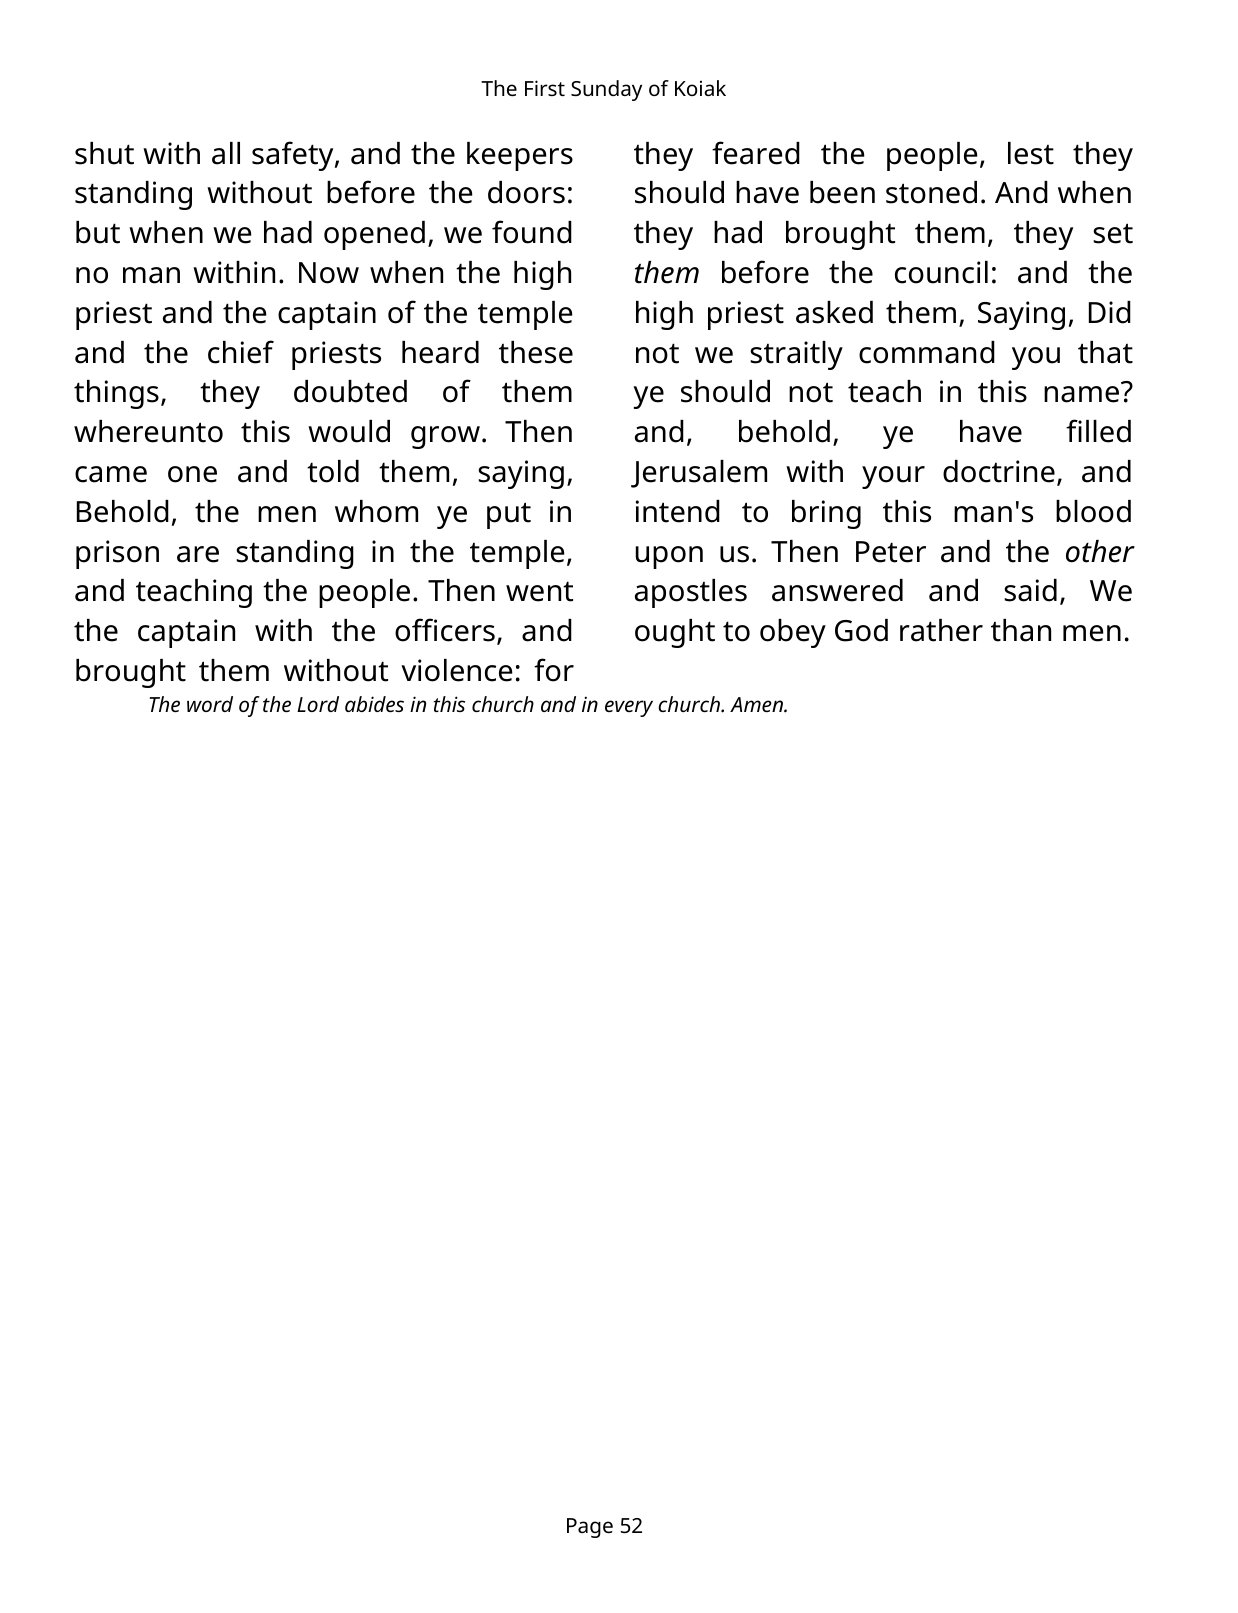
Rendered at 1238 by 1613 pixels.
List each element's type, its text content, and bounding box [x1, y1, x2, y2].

text they feared the people, lest they should have been stoned. And when they had brought them, they set them before the council: and the high priest asked them, Saying, Did not we straitly command you that ye should not teach in this name? and, behold, ye have filled Jerusalem with your doctrine, and intend to bring this man's blood upon us. Then Peter and the other apostles answered and said, We ought to obey God rather than men. [633, 133, 1134, 650]
text The word of the Lord abides in this church and in every church. Amen. [74, 690, 1134, 718]
text The First Sunday of Koiak [72, 74, 1135, 102]
text shut with all safety, and the keepers standing without before the doors: but when we had opened, we found no man within. Now when the high priest and the captain of the temple and the chief priests heard these things, they doubted of them whereunto this would grow. Then came one and told them, saying, Behold, the men whom ye put in prison are standing in the temple, and teaching the people. Then went the captain with the officers, and brought them without violence: for [74, 133, 574, 690]
